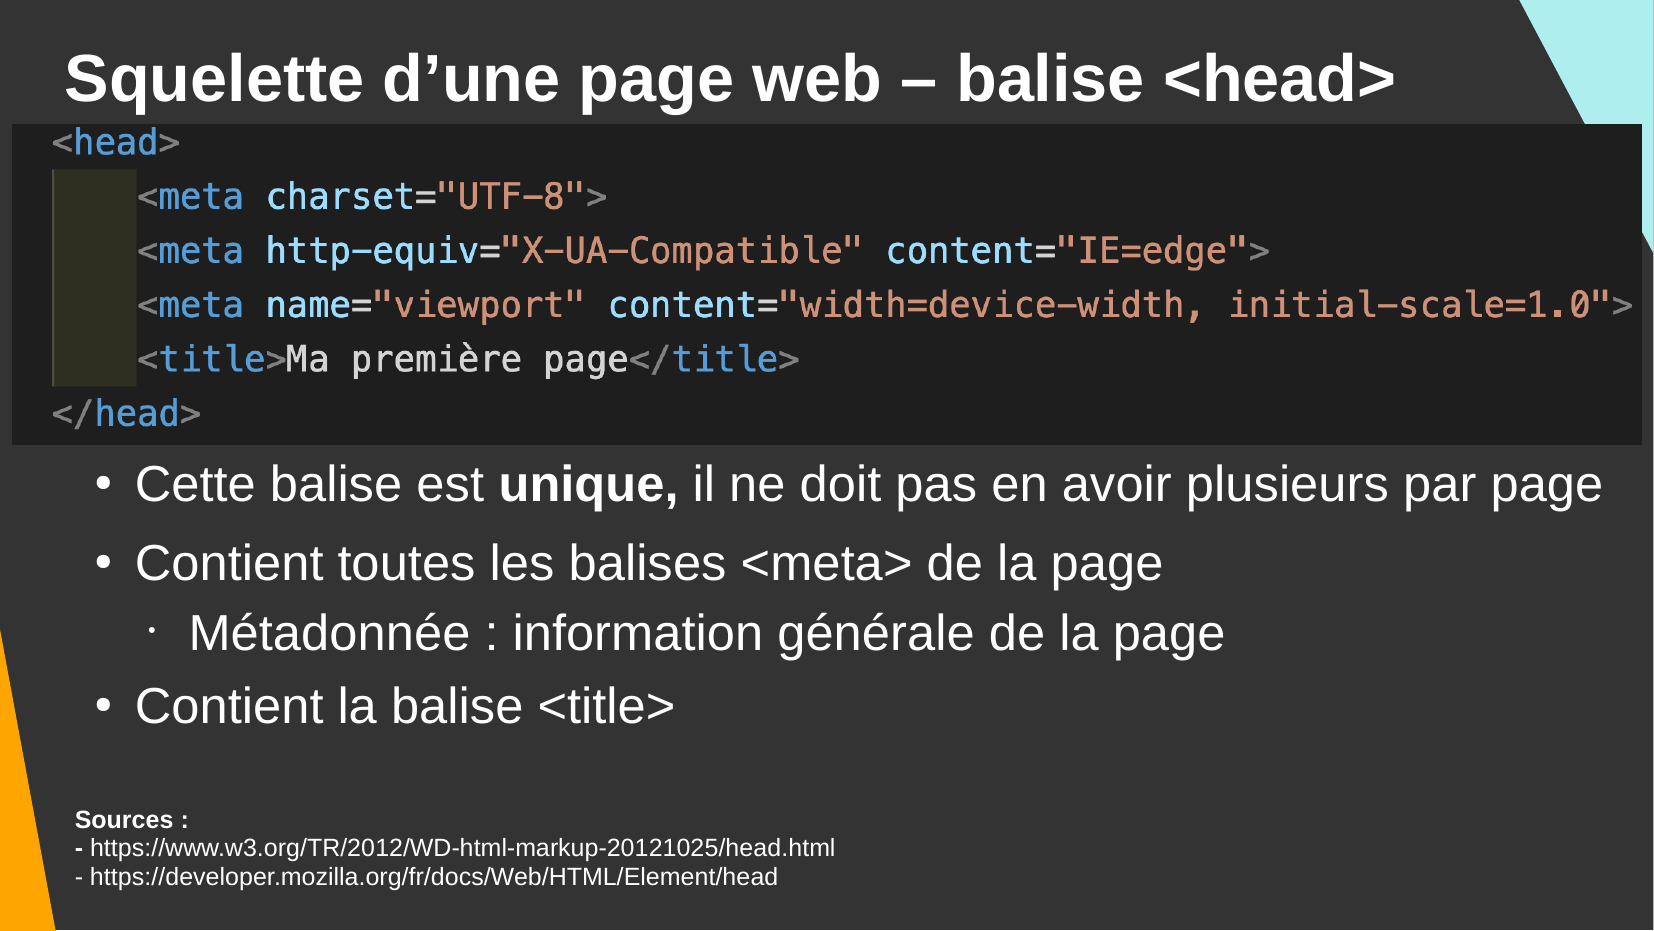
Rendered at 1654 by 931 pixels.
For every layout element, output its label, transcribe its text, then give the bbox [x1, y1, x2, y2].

text_box [1519, 0, 1654, 255]
picture [12, 124, 1642, 445]
list Cette balise est unique, il ne doit pas en avoir plusieurs par page Contient toutes les balises <meta> de la page Métadonnée : information générale de la page Contient la balise <title> [80, 455, 1635, 765]
text_box Sources : - https://www.w3.org/TR/2012/WD-html-markup-20121025/head.html - https://developer.mozilla.org/fr/docs/Web/HTML/Element/head [59, 798, 1546, 931]
title Squelette d’une page web – balise <head> [64, 40, 1553, 124]
text_box [0, 629, 56, 931]
